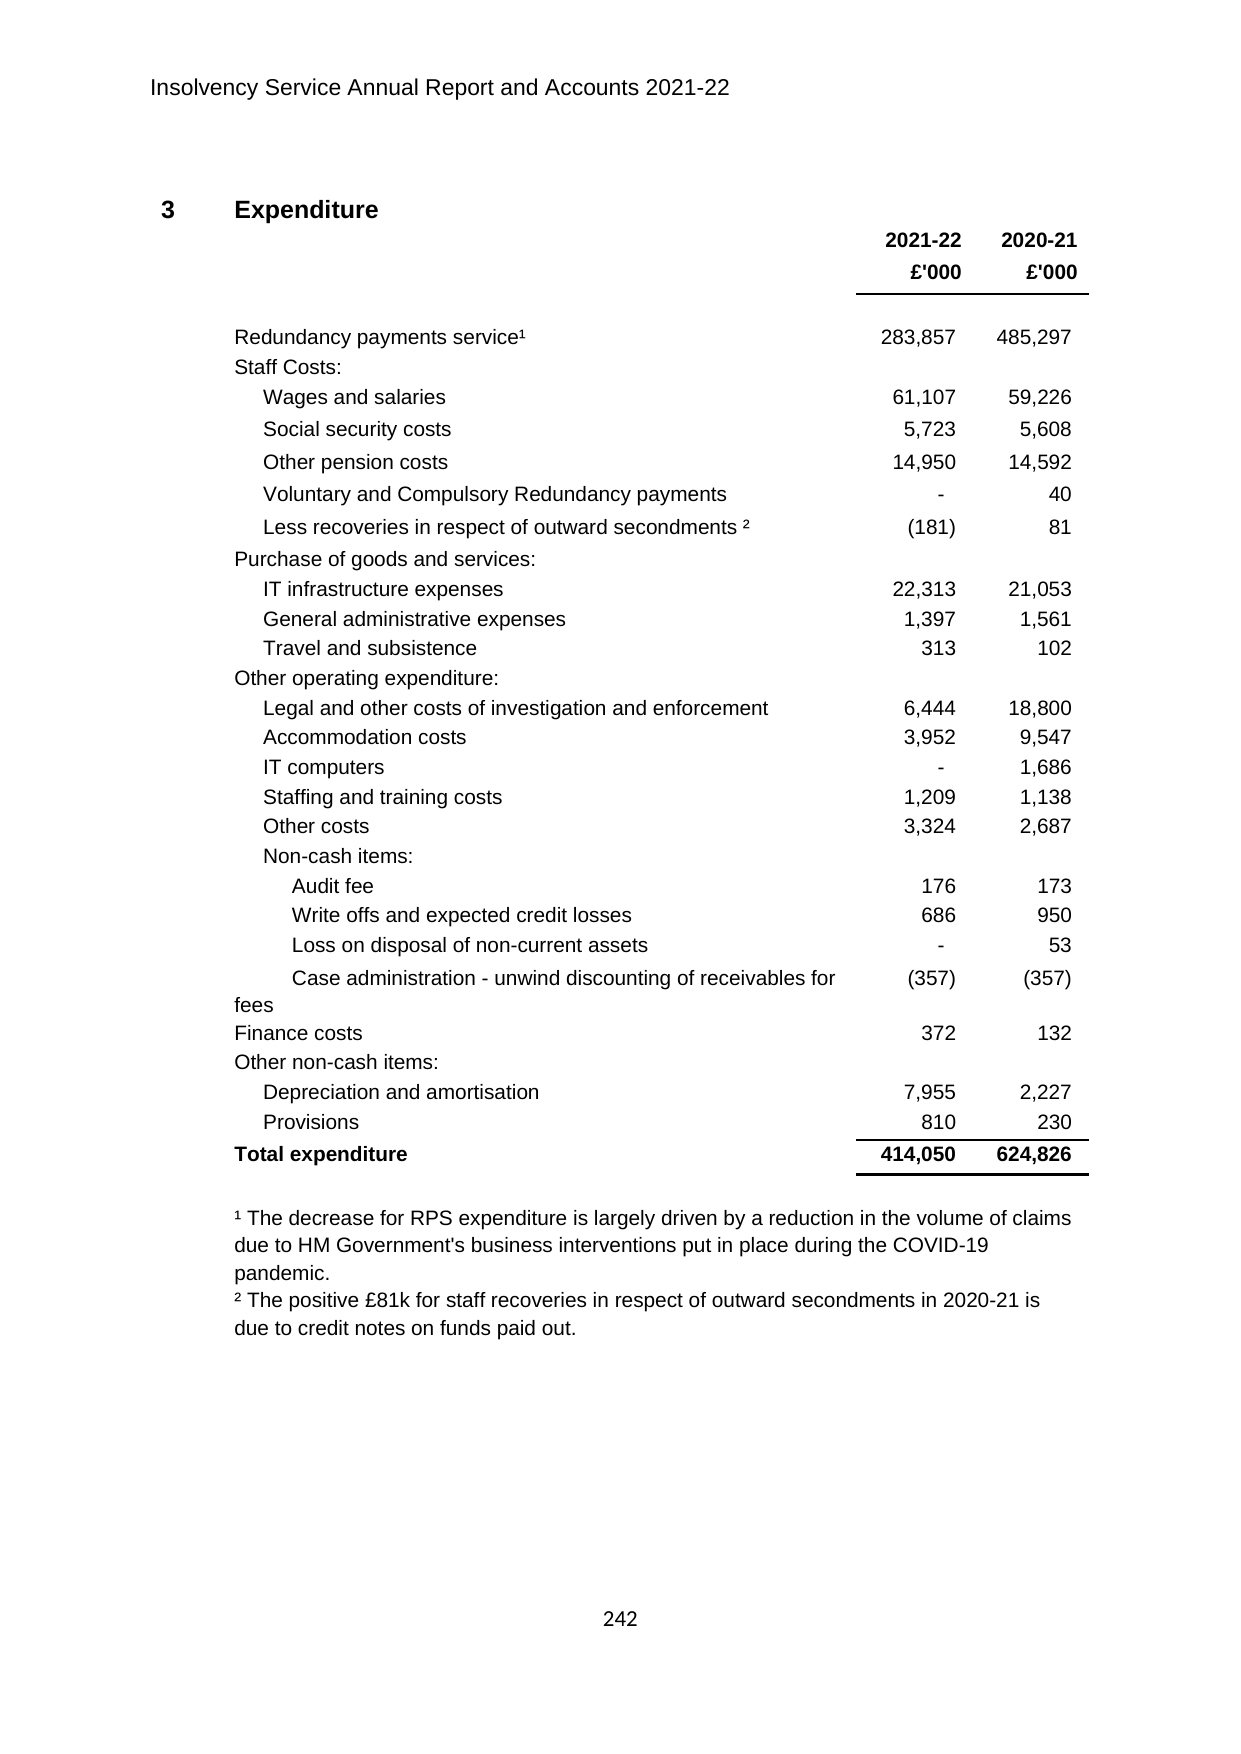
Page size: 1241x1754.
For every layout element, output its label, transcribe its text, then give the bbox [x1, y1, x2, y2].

table_cell 5,723 [856, 417, 973, 449]
table_cell [150, 385, 223, 417]
table_cell [856, 295, 973, 325]
table_cell Other costs [223, 814, 856, 844]
table_cell ¹ The decrease for RPS expenditure is largely driven by a reduction in the volume of claims due to HM Government's business interventions put in place during the COVID-19 pandemic. [223, 1206, 1089, 1288]
table_cell Loss on disposal of non-current assets [223, 933, 856, 966]
table_cell 18,800 [973, 696, 1089, 725]
table_cell [150, 814, 223, 844]
table_cell £'000 [973, 260, 1089, 293]
table_cell 81 [973, 515, 1089, 547]
table_cell 950 [973, 903, 1089, 933]
table_cell 2020-21 [973, 228, 1089, 260]
table_cell IT computers [223, 755, 856, 784]
table_cell Total expenditure [223, 1139, 856, 1173]
table_cell Purchase of goods and services: [223, 547, 856, 577]
table_cell (357) [973, 966, 1089, 1021]
table_cell 1,209 [856, 785, 973, 814]
table_cell [150, 1139, 223, 1173]
table_cell [223, 293, 856, 325]
table_cell 53 [973, 933, 1089, 966]
table_cell 230 [973, 1110, 1089, 1139]
table_cell Staff Costs: [223, 355, 856, 384]
table_cell [150, 636, 223, 666]
table_cell 1,138 [973, 785, 1089, 814]
table_cell [150, 577, 223, 606]
table_cell [150, 966, 223, 1021]
table_cell (357) [856, 966, 973, 1021]
table_cell Other operating expenditure: [223, 666, 856, 696]
table_cell [150, 355, 223, 384]
table_cell [150, 293, 223, 325]
table_cell - [856, 482, 973, 514]
table_cell [150, 844, 223, 874]
table_cell Non-cash items: [223, 844, 856, 874]
table_cell [856, 547, 973, 577]
table_cell [150, 1173, 223, 1206]
table_cell General administrative expenses [223, 606, 856, 636]
table_cell [150, 725, 223, 755]
table_cell [150, 874, 223, 903]
table_cell Case administration - unwind discounting of receivables for fees [223, 966, 856, 1021]
table_cell [150, 1080, 223, 1109]
table_cell - [856, 933, 973, 966]
table_cell 7,955 [856, 1080, 973, 1109]
table_cell 21,053 [973, 577, 1089, 606]
table_cell (181) [856, 515, 973, 547]
table_cell [150, 903, 223, 933]
table_cell [150, 1343, 223, 1376]
table_cell [223, 1173, 344, 1206]
table_cell 173 [973, 874, 1089, 903]
table_cell [150, 1206, 223, 1288]
table_cell 1,686 [973, 755, 1089, 784]
table_cell [735, 1343, 856, 1376]
table_cell [973, 547, 1089, 577]
table_cell [150, 1288, 223, 1343]
table_cell 9,547 [973, 725, 1089, 755]
table_cell [402, 1173, 505, 1206]
table_cell 624,826 [973, 1141, 1089, 1173]
table_cell [150, 515, 223, 547]
table_cell 414,050 [856, 1141, 973, 1173]
table_cell Staffing and training costs [223, 785, 856, 814]
table_cell [856, 1176, 973, 1206]
table_cell 22,313 [856, 577, 973, 606]
table_cell 810 [856, 1110, 973, 1139]
table_cell [150, 1050, 223, 1080]
table_cell Accommodation costs [223, 725, 856, 755]
table_cell [150, 696, 223, 725]
table_cell ² The positive £81k for staff recoveries in respect of outward secondments in 2020-21 is due to credit notes on funds paid out. [223, 1288, 1089, 1343]
table_cell 3,952 [856, 725, 973, 755]
table_cell [150, 1021, 223, 1050]
table_cell 372 [856, 1021, 973, 1050]
table_cell 2021-22 [856, 228, 973, 260]
table_cell [973, 1176, 1089, 1206]
table_cell [735, 1173, 856, 1206]
table_cell Wages and salaries [223, 385, 856, 417]
table_cell IT infrastructure expenses [223, 577, 856, 606]
table_cell [223, 228, 856, 260]
table_cell Provisions [223, 1110, 856, 1139]
table_cell 176 [856, 874, 973, 903]
table_cell Less recoveries in respect of outward secondments ² [223, 515, 856, 547]
table_cell [150, 666, 223, 696]
table_cell 132 [973, 1021, 1089, 1050]
table_header Expenditure [223, 195, 1089, 228]
table_cell [150, 228, 223, 260]
table_cell [973, 1050, 1089, 1080]
table_cell Other non-cash items: [223, 1050, 856, 1080]
table_cell 5,608 [973, 417, 1089, 449]
table_cell [619, 1343, 735, 1376]
table_cell 2,687 [973, 814, 1089, 844]
table_cell [150, 933, 223, 966]
table_cell [619, 1173, 735, 1206]
table_cell [973, 355, 1089, 384]
table_cell 14,592 [973, 450, 1089, 482]
table_cell Audit fee [223, 874, 856, 903]
table_cell 6,444 [856, 696, 973, 725]
table_cell 1,561 [973, 606, 1089, 636]
table_cell Voluntary and Compulsory Redundancy payments [223, 482, 856, 514]
table_cell [223, 260, 856, 293]
table_cell - [856, 755, 973, 784]
table_header 3 [150, 195, 223, 228]
table_cell 59,226 [973, 385, 1089, 417]
table_cell [973, 295, 1089, 325]
table_cell 2,227 [973, 1080, 1089, 1109]
table_cell [150, 325, 223, 355]
table_cell 485,297 [973, 325, 1089, 355]
table_cell [344, 1173, 402, 1206]
table_cell 102 [973, 636, 1089, 666]
table_cell [856, 666, 973, 696]
table_cell Finance costs [223, 1021, 856, 1050]
table_cell Social security costs [223, 417, 856, 449]
table_cell [973, 1343, 1089, 1376]
table_cell 14,950 [856, 450, 973, 482]
table_cell [150, 450, 223, 482]
table_cell 40 [973, 482, 1089, 514]
table_cell Other pension costs [223, 450, 856, 482]
table_cell 686 [856, 903, 973, 933]
table_cell [150, 547, 223, 577]
table_cell [223, 1343, 344, 1376]
table_cell [402, 1343, 505, 1376]
table_cell 313 [856, 636, 973, 666]
table_cell [150, 417, 223, 449]
table_cell 61,107 [856, 385, 973, 417]
table_cell [150, 482, 223, 514]
table_cell Write offs and expected credit losses [223, 903, 856, 933]
table_cell [856, 844, 973, 874]
table_cell [150, 785, 223, 814]
table_cell [150, 755, 223, 784]
table_cell [973, 844, 1089, 874]
table_cell Depreciation and amortisation [223, 1080, 856, 1109]
table_cell 1,397 [856, 606, 973, 636]
table_cell [856, 355, 973, 384]
table_cell 283,857 [856, 325, 973, 355]
table_cell [150, 606, 223, 636]
table_cell [150, 260, 223, 293]
table_cell [856, 1343, 973, 1376]
table_cell Redundancy payments service¹ [223, 325, 856, 355]
table_cell [505, 1173, 619, 1206]
table_cell [150, 1110, 223, 1139]
table_cell 3,324 [856, 814, 973, 844]
table_cell [973, 666, 1089, 696]
table_cell £'000 [856, 260, 973, 293]
table_cell [344, 1343, 402, 1376]
table_cell [856, 1050, 973, 1080]
table_cell Legal and other costs of investigation and enforcement [223, 696, 856, 725]
table_cell Travel and subsistence [223, 636, 856, 666]
table_cell [505, 1343, 619, 1376]
